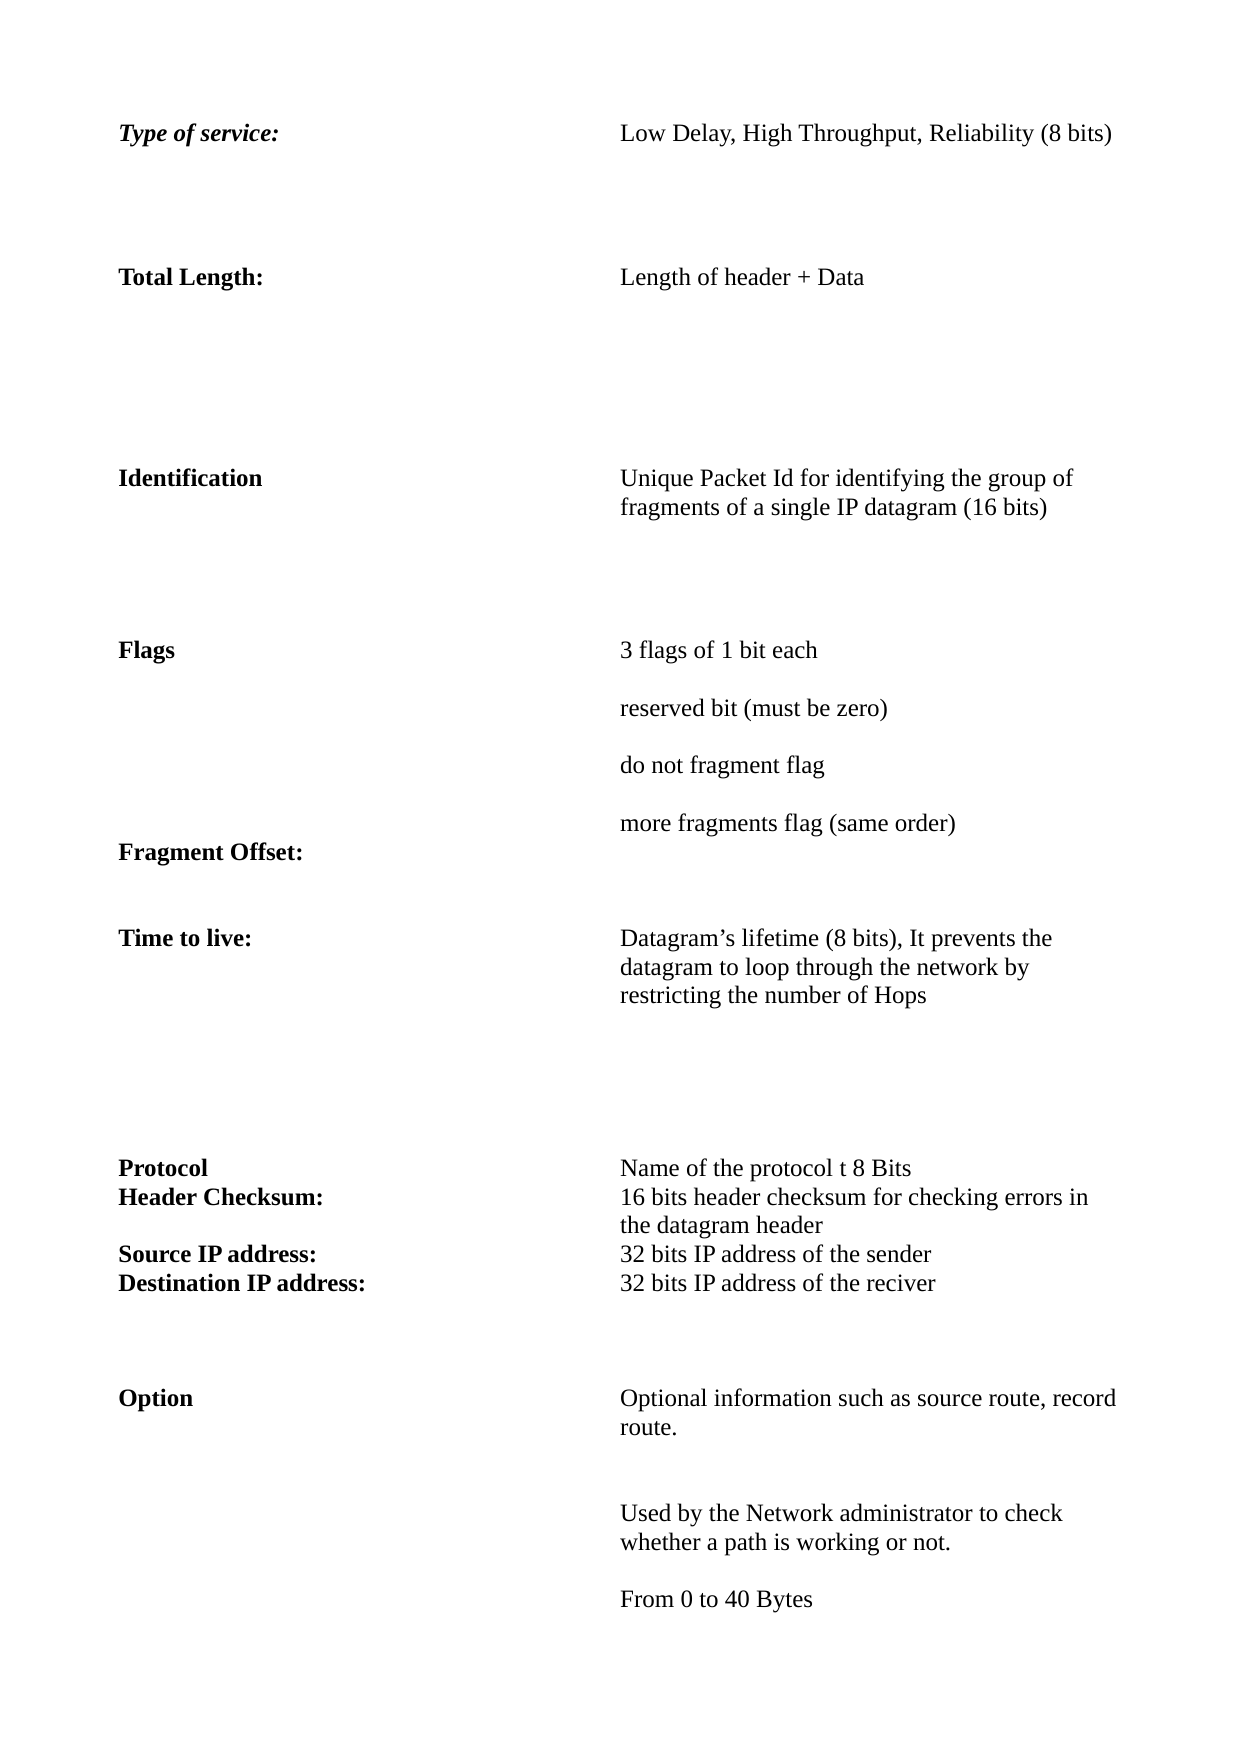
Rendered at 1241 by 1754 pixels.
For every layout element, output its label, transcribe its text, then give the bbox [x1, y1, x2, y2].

table_cell Option [118, 1383, 620, 1613]
table_cell Length of header + Data [620, 262, 1122, 463]
table_cell Total Length: [118, 262, 620, 463]
table_cell 3 flags of 1 bit each reserved bit (must be zero) do not fragment flag more fragments flag (same order) [620, 636, 1122, 837]
table_cell Header Checksum: [118, 1182, 620, 1239]
table_cell Destination IP address: [118, 1268, 620, 1383]
table_cell Unique Packet Id for identifying the group of fragments of a single IP datagram (16 bits) [620, 463, 1122, 636]
table_cell Name of the protocol t 8 Bits [620, 1153, 1122, 1182]
table_cell Identification [118, 463, 620, 636]
table_cell 32 bits IP address of the sender [620, 1239, 1122, 1268]
table_cell Fragment Offset: [118, 837, 620, 923]
table_cell Protocol [118, 1153, 620, 1182]
table_cell [620, 837, 1122, 923]
table_cell 32 bits IP address of the reciver [620, 1268, 1122, 1383]
table_cell Time to live: [118, 923, 620, 1153]
table_cell Datagram’s lifetime (8 bits), It prevents the datagram to loop through the network by restricting the number of Hops [620, 923, 1122, 1153]
table_cell Flags [118, 636, 620, 837]
table_cell Low Delay, High Throughput, Reliability (8 bits) [620, 118, 1122, 262]
table_cell Type of service: [118, 118, 620, 262]
table_cell Optional information such as source route, record route. Used by the Network administrator to check whether a path is working or not. From 0 to 40 Bytes [620, 1383, 1122, 1613]
table_cell Source IP address: [118, 1239, 620, 1268]
table_cell 16 bits header checksum for checking errors in the datagram header [620, 1182, 1122, 1239]
